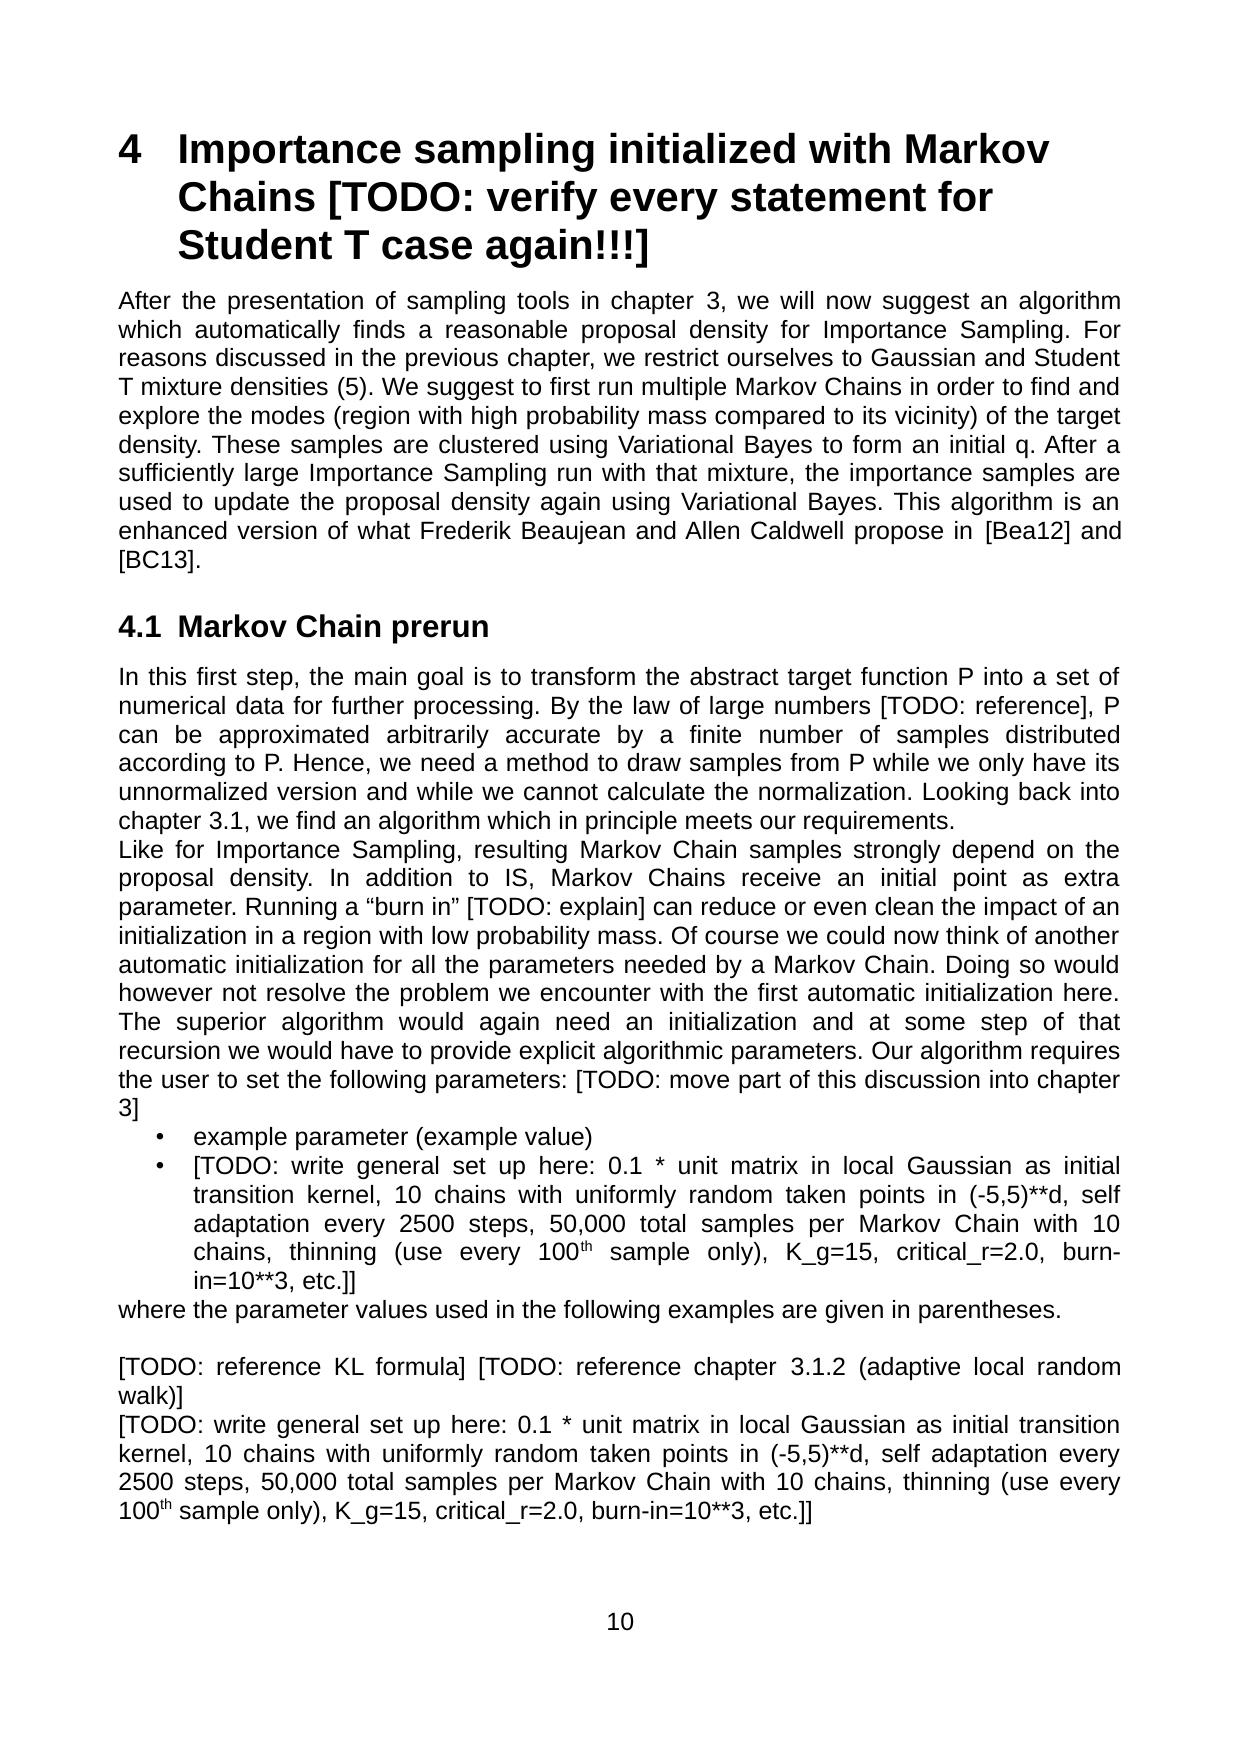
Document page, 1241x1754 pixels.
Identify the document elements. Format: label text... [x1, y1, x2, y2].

list example parameter (example value) [156, 1122, 1122, 1151]
subtitle Importance sampling initialized with Markov Chains [TODO: verify every statement for Student T case again!!!] [118, 124, 1122, 268]
text Like for Importance Sampling, resulting Markov Chain samples strongly depend on the proposal density. In addition to IS, Markov Chains receive an initial point as extra parameter. Running a “burn in” [TODO: explain] can reduce or even clean the impact of an initialization in a region with low probability mass. Of course we could now think of another automatic initialization for all the parameters needed by a Markov Chain. Doing so would however not resolve the problem we encounter with the first automatic initialization here. The superior algorithm would again need an initialization and at some step of that recursion we would have to provide explicit algorithmic parameters. Our algorithm requires the user to set the following parameters: [TODO: move part of this discussion into chapter 3] [118, 835, 1122, 1122]
list [TODO: write general set up here: 0.1 * unit matrix in local Gaussian as initial transition kernel, 10 chains with uniformly random taken points in (-5,5)**d, self adaptation every 2500 steps, 50,000 total samples per Markov Chain with 10 chains, thinning (use every 100th sample only), K_g=15, critical_r=2.0, burn-in=10**3, etc.]] [156, 1151, 1122, 1295]
text [TODO: write general set up here: 0.1 * unit matrix in local Gaussian as initial transition kernel, 10 chains with uniformly random taken points in (-5,5)**d, self adaptation every 2500 steps, 50,000 total samples per Markov Chain with 10 chains, thinning (use every 100th sample only), K_g=15, critical_r=2.0, burn-in=10**3, etc.]] [118, 1410, 1122, 1525]
text where the parameter values used in the following examples are given in parentheses. [118, 1295, 1122, 1324]
text After the presentation of sampling tools in chapter 3, we will now suggest an algorithm which automatically finds a reasonable proposal density for Importance Sampling. For reasons discussed in the previous chapter, we restrict ourselves to Gaussian and Student T mixture densities (5). We suggest to first run multiple Markov Chains in order to find and explore the modes (region with high probability mass compared to its vicinity) of the target density. These samples are clustered using Variational Bayes to form an initial q. After a sufficiently large Importance Sampling run with that mixture, the importance samples are used to update the proposal density again using Variational Bayes. This algorithm is an enhanced version of what Frederik Beaujean and Allen Caldwell propose in [Bea12] and [BC13]. [118, 286, 1122, 573]
text [TODO: reference KL formula] [TODO: reference chapter 3.1.2 (adaptive local random walk)] [118, 1352, 1122, 1410]
text In this first step, the main goal is to transform the abstract target function P into a set of numerical data for further processing. By the law of large numbers [TODO: reference], P can be approximated arbitrarily accurate by a finite number of samples distributed according to P. Hence, we need a method to draw samples from P while we only have its unnormalized version and while we cannot calculate the normalization. Looking back into chapter 3.1, we find an algorithm which in principle meets our requirements. [118, 662, 1122, 835]
subtitle Markov Chain prerun [118, 608, 1122, 644]
